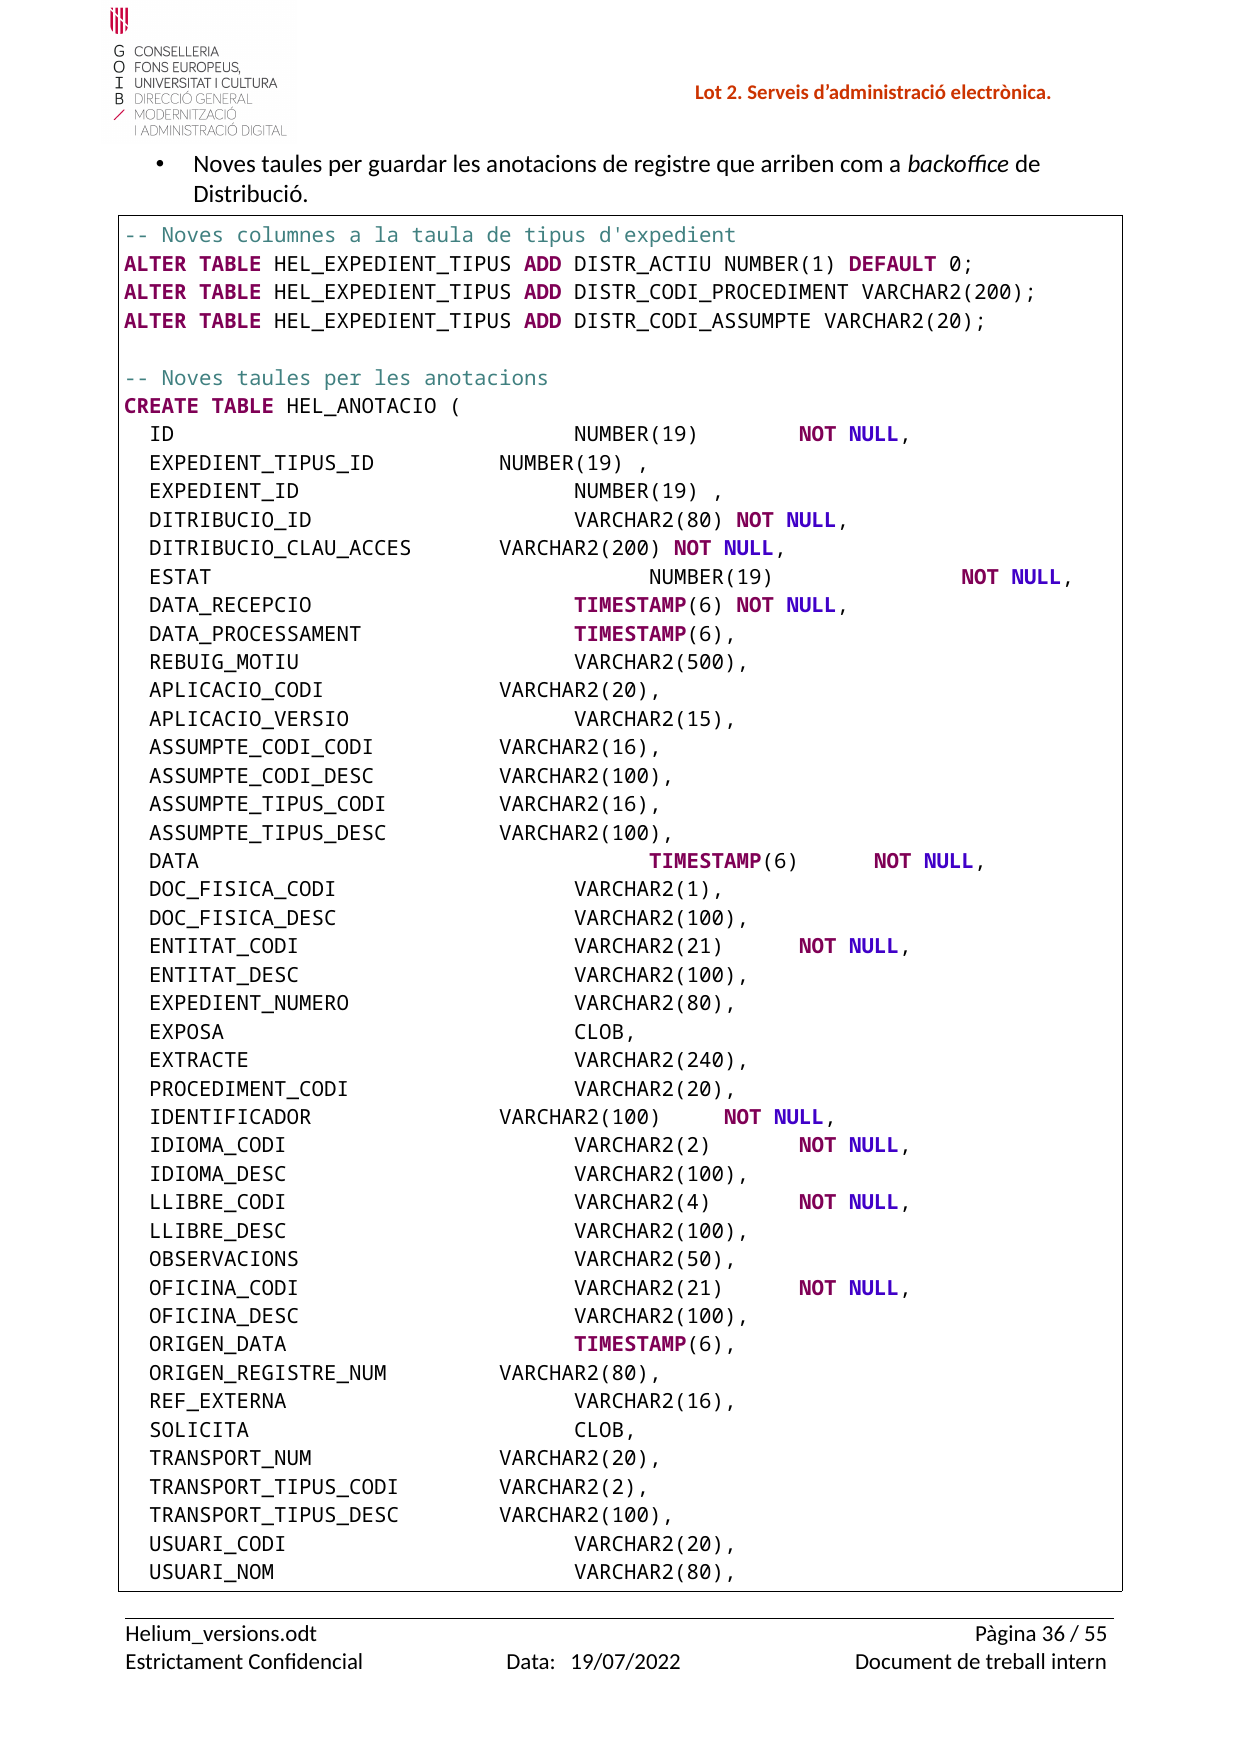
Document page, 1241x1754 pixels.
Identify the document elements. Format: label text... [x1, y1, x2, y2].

table_header -- Noves columnes a la taula de tipus d'expedient ALTER TABLE HEL_EXPEDIENT_TIPUS ADD DISTR_ACTIU NUMBER(1) DEFAULT 0; ALTER TABLE HEL_EXPEDIENT_TIPUS ADD DISTR_CODI_PROCEDIMENT VARCHAR2(200); ALTER TABLE HEL_EXPEDIENT_TIPUS ADD DISTR_CODI_ASSUMPTE VARCHAR2(20); -- Noves taules per les anotacions CREATE TABLE HEL_ANOTACIO ( ID NUMBER(19) NOT NULL, EXPEDIENT_TIPUS_ID NUMBER(19) , EXPEDIENT_ID NUMBER(19) , DITRIBUCIO_ID VARCHAR2(80) NOT NULL, DITRIBUCIO_CLAU_ACCES VARCHAR2(200) NOT NULL, ESTAT NUMBER(19) NOT NULL, DATA_RECEPCIO TIMESTAMP(6) NOT NULL, DATA_PROCESSAMENT TIMESTAMP(6), REBUIG_MOTIU VARCHAR2(500), APLICACIO_CODI VARCHAR2(20), APLICACIO_VERSIO VARCHAR2(15), ASSUMPTE_CODI_CODI VARCHAR2(16), ASSUMPTE_CODI_DESC VARCHAR2(100), ASSUMPTE_TIPUS_CODI VARCHAR2(16), ASSUMPTE_TIPUS_DESC VARCHAR2(100), DATA TIMESTAMP(6) NOT NULL, DOC_FISICA_CODI VARCHAR2(1), DOC_FISICA_DESC VARCHAR2(100), ENTITAT_CODI VARCHAR2(21) NOT NULL, ENTITAT_DESC VARCHAR2(100), EXPEDIENT_NUMERO VARCHAR2(80), EXPOSA CLOB, EXTRACTE VARCHAR2(240), PROCEDIMENT_CODI VARCHAR2(20), IDENTIFICADOR VARCHAR2(100) NOT NULL, IDIOMA_CODI VARCHAR2(2) NOT NULL, IDIOMA_DESC VARCHAR2(100), LLIBRE_CODI VARCHAR2(4) NOT NULL, LLIBRE_DESC VARCHAR2(100), OBSERVACIONS VARCHAR2(50), OFICINA_CODI VARCHAR2(21) NOT NULL, OFICINA_DESC VARCHAR2(100), ORIGEN_DATA TIMESTAMP(6), ORIGEN_REGISTRE_NUM VARCHAR2(80), REF_EXTERNA VARCHAR2(16), SOLICITA CLOB, TRANSPORT_NUM VARCHAR2(20), TRANSPORT_TIPUS_CODI VARCHAR2(2), TRANSPORT_TIPUS_DESC VARCHAR2(100), USUARI_CODI VARCHAR2(20), USUARI_NOM VARCHAR2(80), [119, 216, 1122, 1591]
list Noves taules per guardar les anotacions de registre que arriben com a backoffice de Distribució. [156, 148, 1122, 209]
picture [100, 0, 297, 144]
